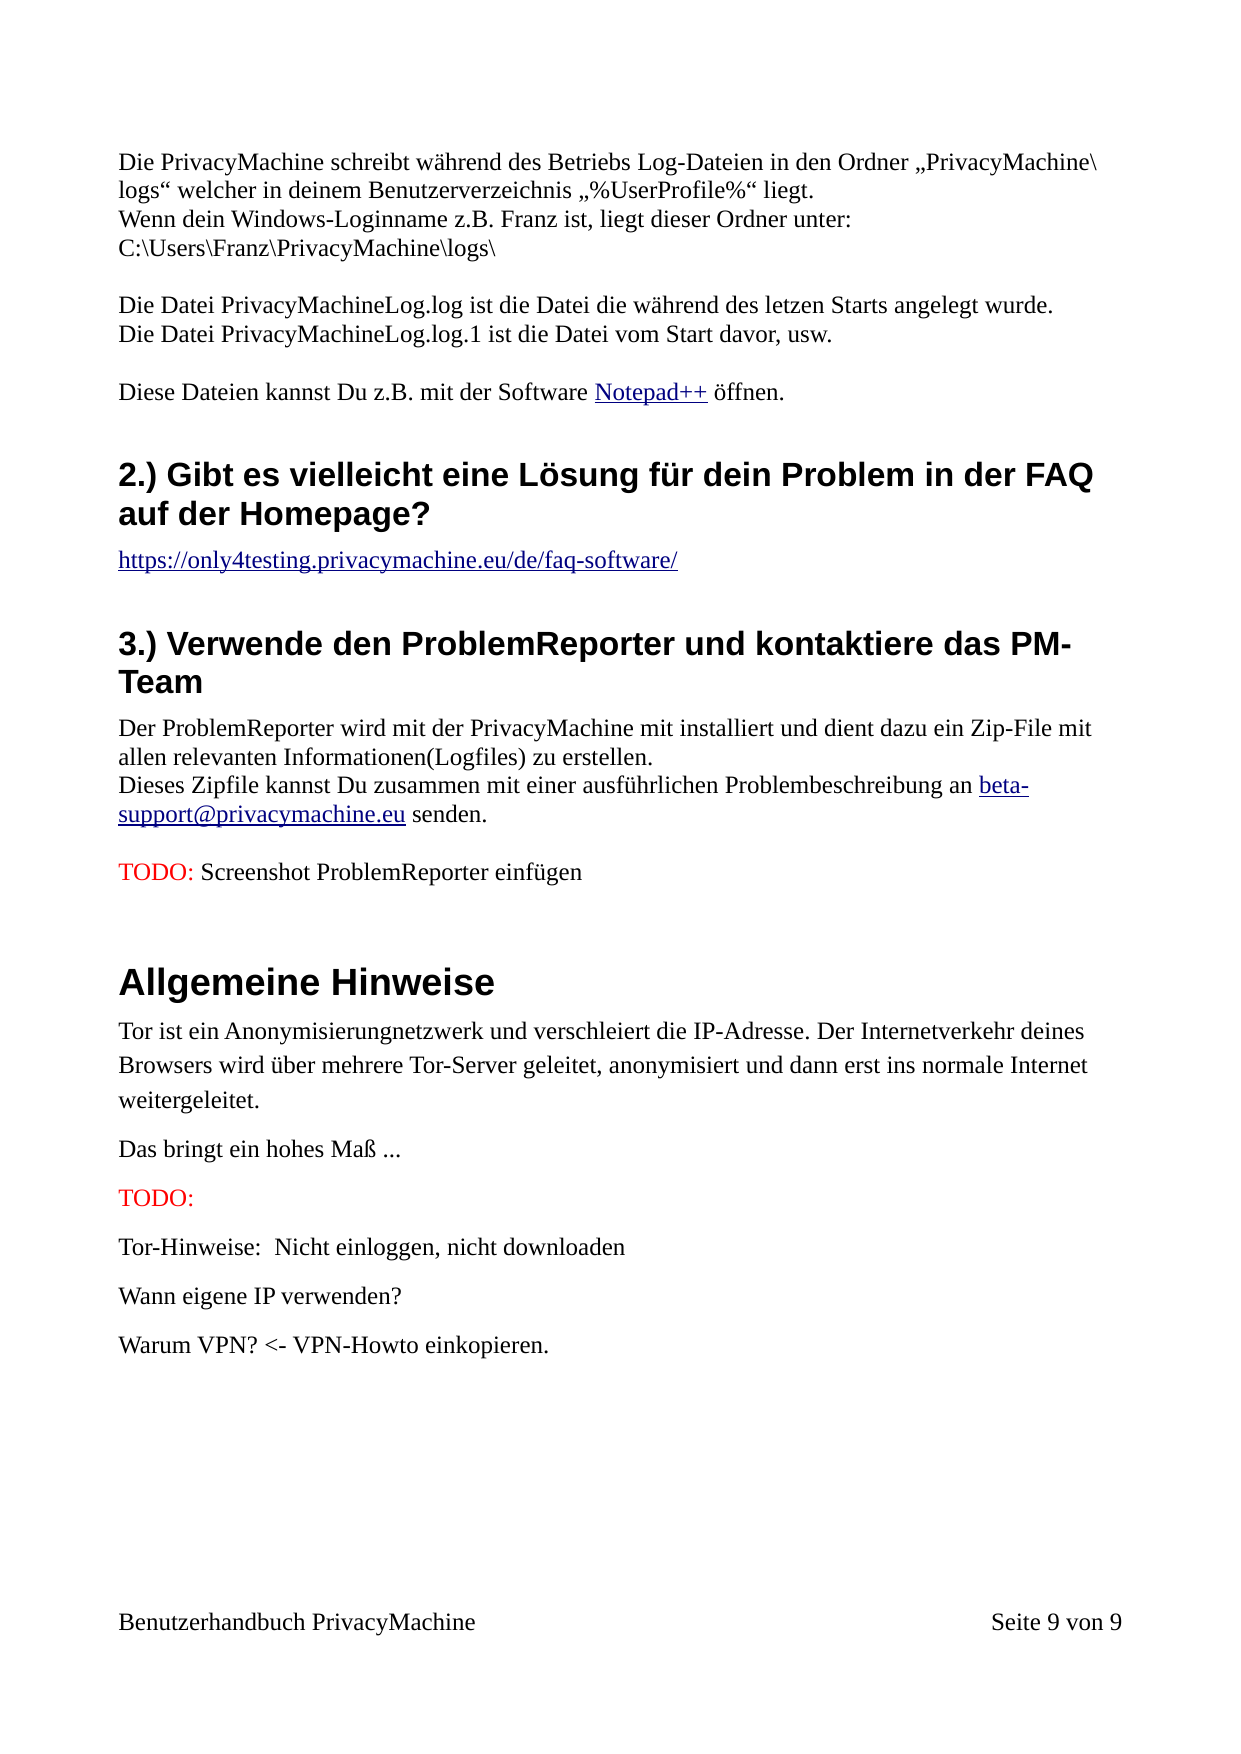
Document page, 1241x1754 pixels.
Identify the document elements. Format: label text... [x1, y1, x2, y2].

text Diese Dateien kannst Du z.B. mit der Software Notepad++ öffnen. [118, 377, 1122, 406]
text Wann eigene IP verwenden? [118, 1281, 1122, 1310]
text TODO: Screenshot ProblemReporter einfügen [118, 857, 1122, 886]
text Wenn dein Windows-Loginname z.B. Franz ist, liegt dieser Ordner unter: [118, 204, 1122, 233]
subtitle 2.) Gibt es vielleicht eine Lösung für dein Problem in der FAQ auf der Homepage? [118, 455, 1122, 532]
subtitle 3.) Verwende den ProblemReporter und kontaktiere das PM-Team [118, 623, 1122, 701]
text Die Datei PrivacyMachineLog.log ist die Datei die während des letzen Starts angelegt wurde. [118, 291, 1122, 319]
text Die Datei PrivacyMachineLog.log.1 ist die Datei vom Start davor, usw. [118, 319, 1122, 348]
text Der ProblemReporter wird mit der PrivacyMachine mit installiert und dient dazu ein Zip-File mit allen relevanten Informationen(Logfiles) zu erstellen. [118, 713, 1122, 771]
subtitle Allgemeine Hinweise [118, 960, 1122, 1003]
text Dieses Zipfile kannst Du zusammen mit einer ausführlichen Problembeschreibung an beta-support@privacymachine.eu senden. [118, 771, 1122, 828]
text https://only4testing.privacymachine.eu/de/faq-software/ [118, 545, 1122, 574]
text TODO: [118, 1183, 1122, 1212]
text Warum VPN? <- VPN-Howto einkopieren. [118, 1330, 1122, 1359]
text Die PrivacyMachine schreibt während des Betriebs Log-Dateien in den Ordner „PrivacyMachine\logs“ welcher in deinem Benutzerverzeichnis „%UserProfile%“ liegt. [118, 147, 1122, 204]
text Tor ist ein Anonymisierungnetzwerk und verschleiert die IP-Adresse. Der Internetverkehr deines Browsers wird über mehrere Tor-Server geleitet, anonymisiert und dann erst ins normale Internet weitergeleitet. [118, 1016, 1122, 1113]
text C:\Users\Franz\PrivacyMachine\logs\ [118, 233, 1122, 262]
text Das bringt ein hohes Maß ... [118, 1134, 1122, 1163]
text Tor-Hinweise: Nicht einloggen, nicht downloaden [118, 1232, 1122, 1261]
